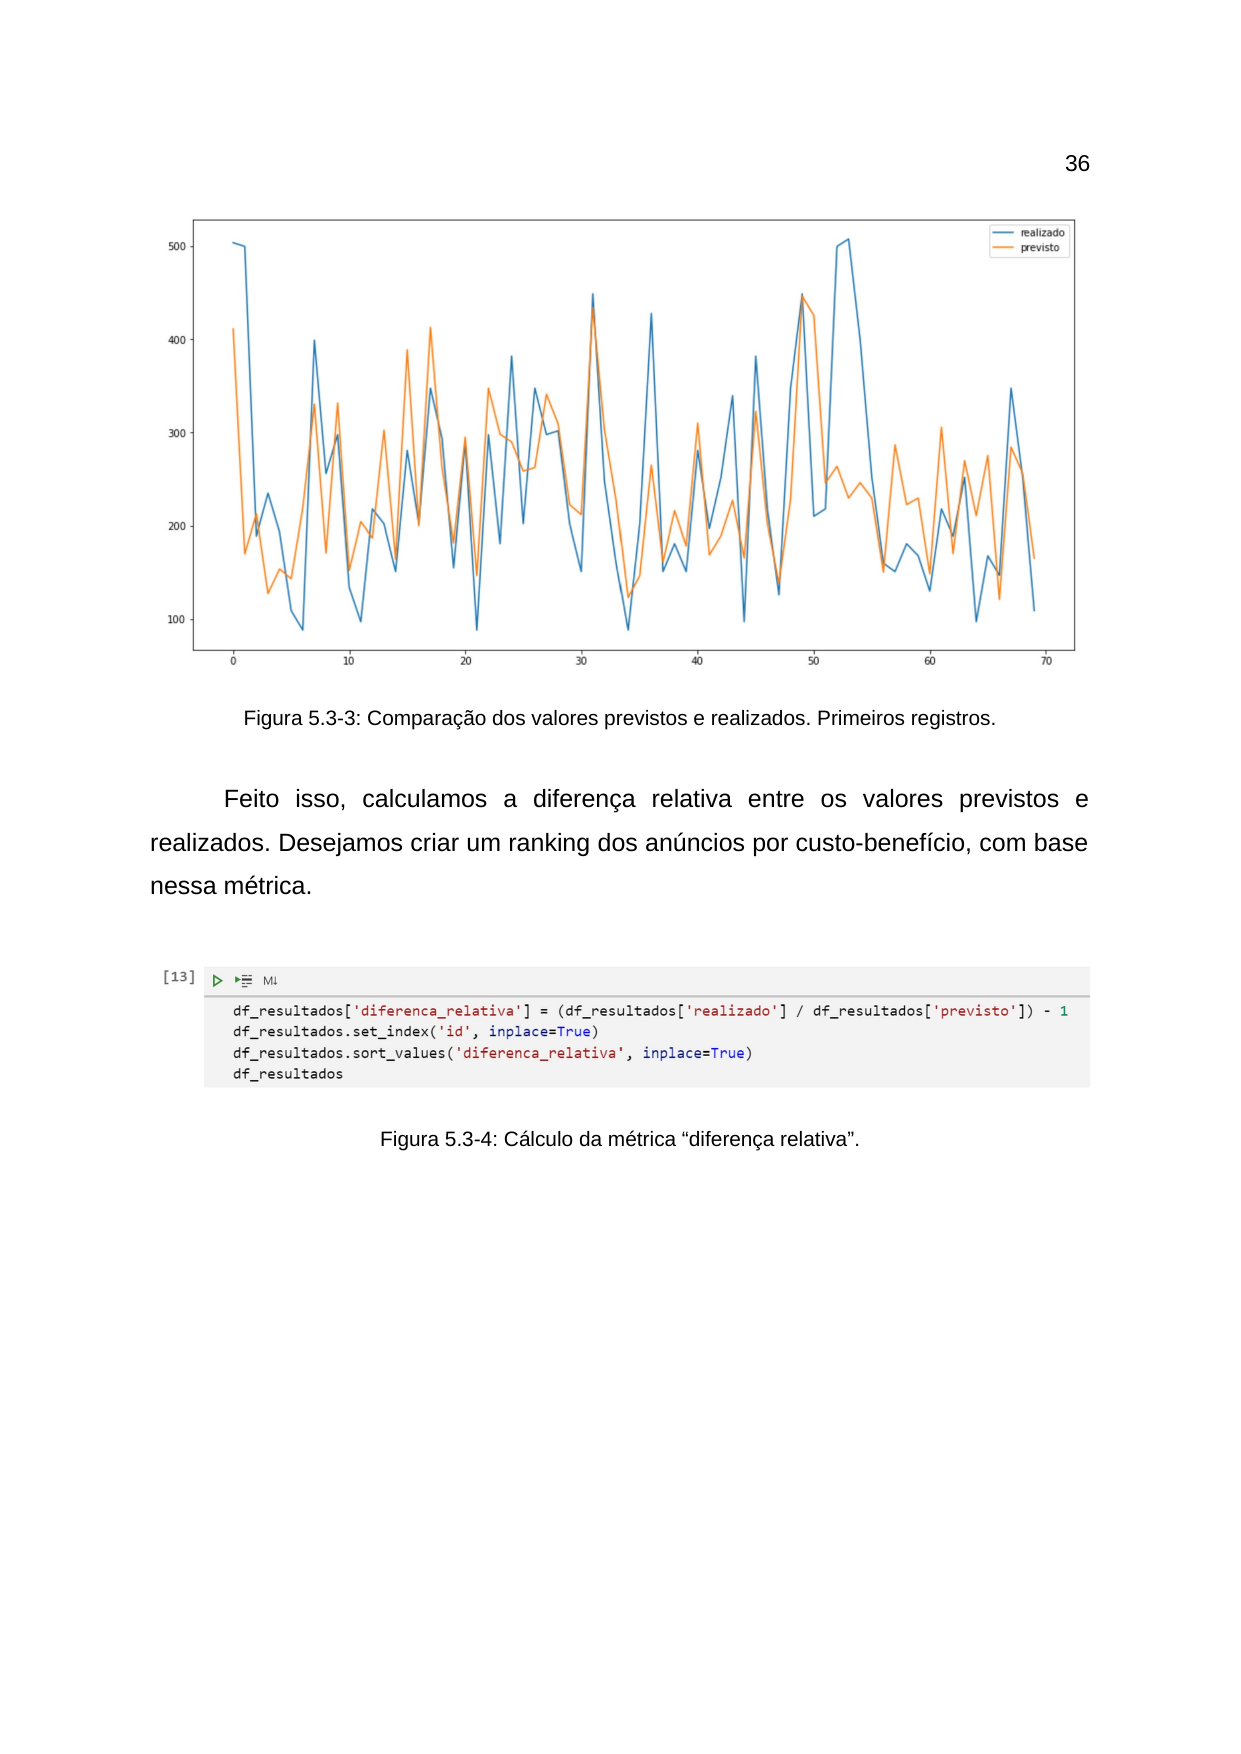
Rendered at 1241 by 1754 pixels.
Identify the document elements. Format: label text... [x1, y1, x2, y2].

text Figura 5.3-4: Cálculo da métrica “diferença relativa”. [150, 1100, 1090, 1150]
text Figura 5.3-3: Comparação dos valores previstos e realizados. Primeiros registros. [150, 694, 1090, 729]
picture [150, 205, 1091, 694]
picture [150, 956, 1091, 1100]
text Feito isso, calculamos a diferença relativa entre os valores previstos e realizados. Desejamos criar um ranking dos anúncios por custo-benefício, com base nessa métrica. [150, 784, 1090, 899]
